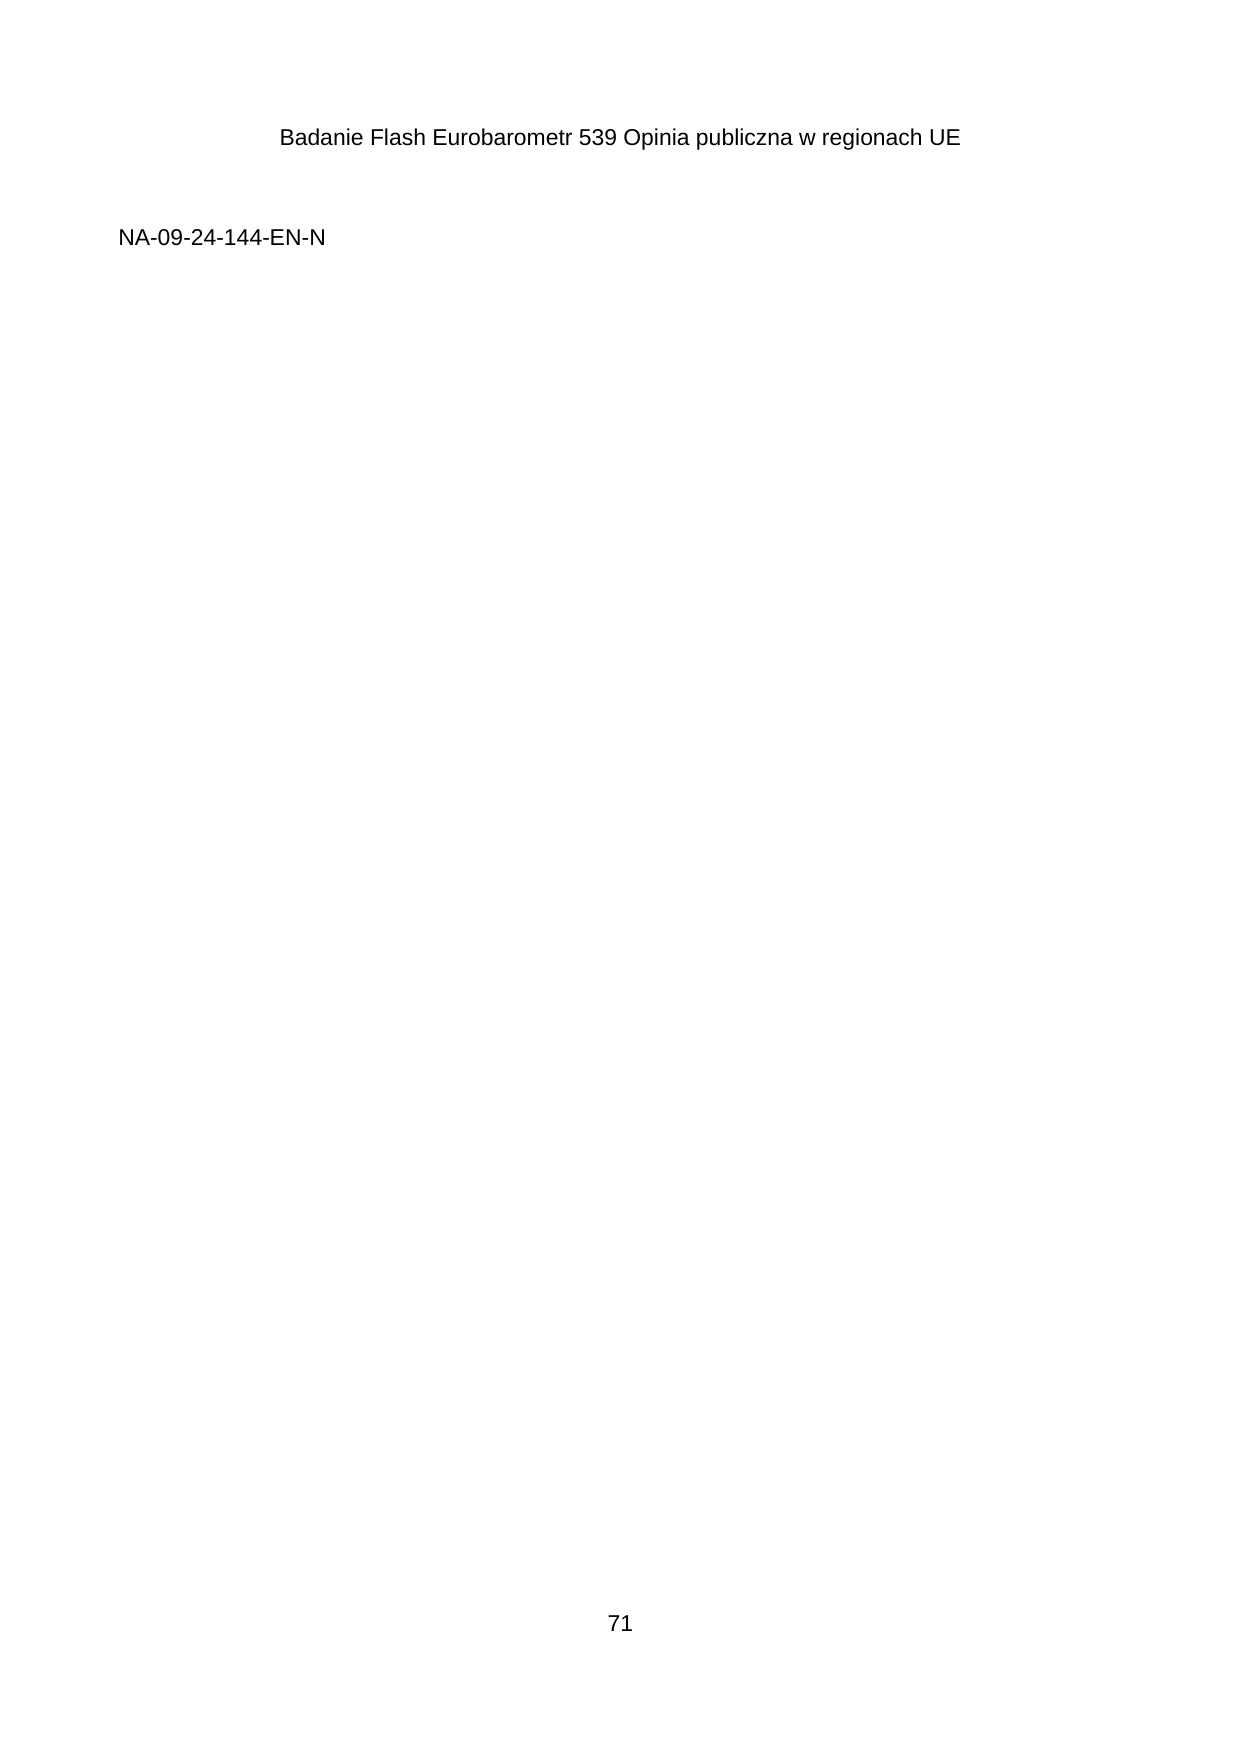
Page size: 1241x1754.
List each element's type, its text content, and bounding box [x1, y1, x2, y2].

text NA-09-24-144-EN-N [118, 224, 605, 250]
